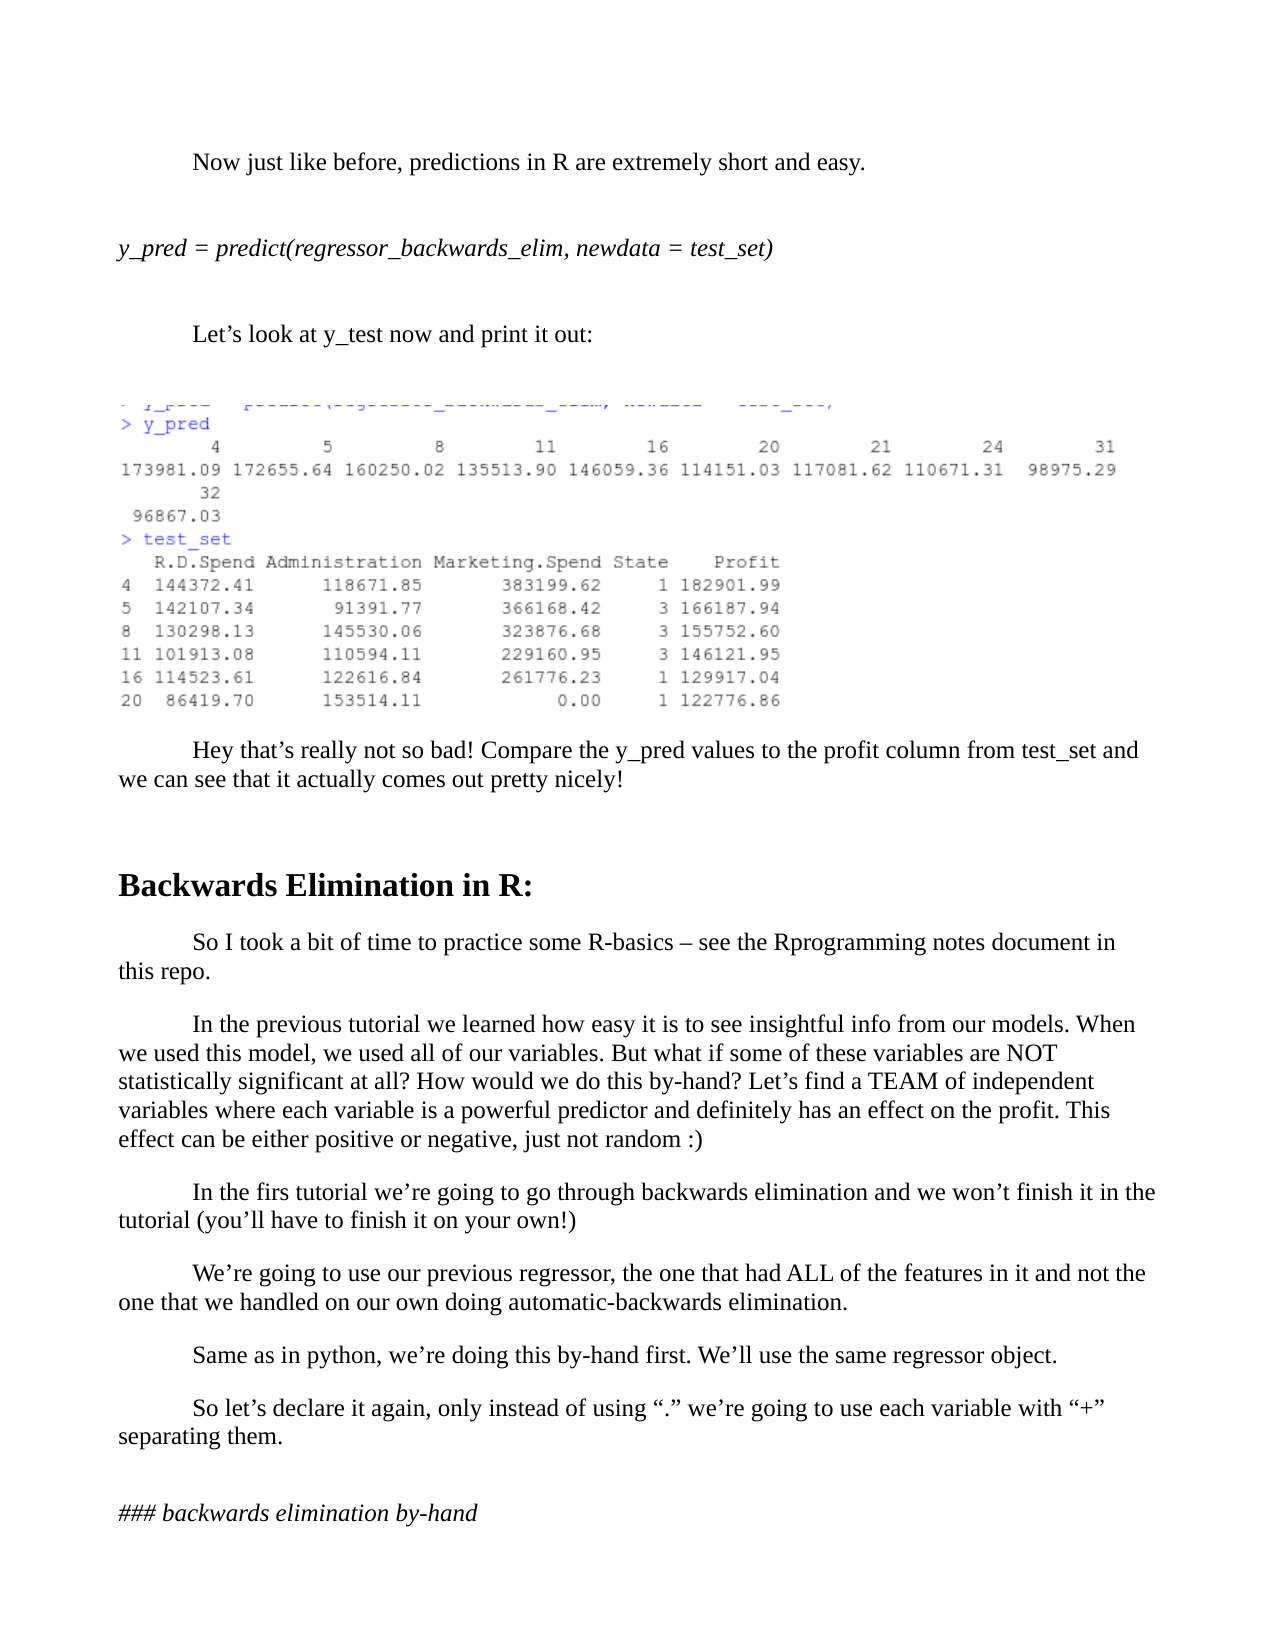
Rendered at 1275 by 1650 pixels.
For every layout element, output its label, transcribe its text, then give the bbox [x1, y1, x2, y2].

text ### backwards elimination by-hand [118, 1498, 1157, 1527]
text Backwards Elimination in R: [118, 865, 1157, 903]
text Same as in python, we’re doing this by-hand first. We’ll use the same regressor object. [118, 1340, 1157, 1368]
picture [118, 405, 1157, 712]
text Now just like before, predictions in R are extremely short and easy. [118, 147, 1157, 176]
text So let’s declare it again, only instead of using “.” we’re going to use each variable with “+” separating them. [118, 1393, 1157, 1450]
text In the firs tutorial we’re going to go through backwards elimination and we won’t finish it in the tutorial (you’ll have to finish it on your own!) [118, 1177, 1157, 1234]
text Hey that’s really not so bad! Compare the y_pred values to the profit column from test_set and we can see that it actually comes out pretty nicely! [118, 735, 1157, 793]
text In the previous tutorial we learned how easy it is to see insightful info from our models. When we used this model, we used all of our variables. But what if some of these variables are NOT statistically significant at all? How would we do this by-hand? Let’s find a TEAM of independent variables where each variable is a powerful predictor and definitely has an effect on the profit. This effect can be either positive or negative, just not random :) [118, 1009, 1157, 1153]
text So I took a bit of time to practice some R-basics – see the Rprogramming notes document in this repo. [118, 927, 1157, 985]
text We’re going to use our previous regressor, the one that had ALL of the features in it and not the one that we handled on our own doing automatic-backwards elimination. [118, 1258, 1157, 1316]
text y_pred = predict(regressor_backwards_elim, newdata = test_set) [118, 233, 1157, 262]
text Let’s look at y_test now and print it out: [118, 319, 1157, 348]
